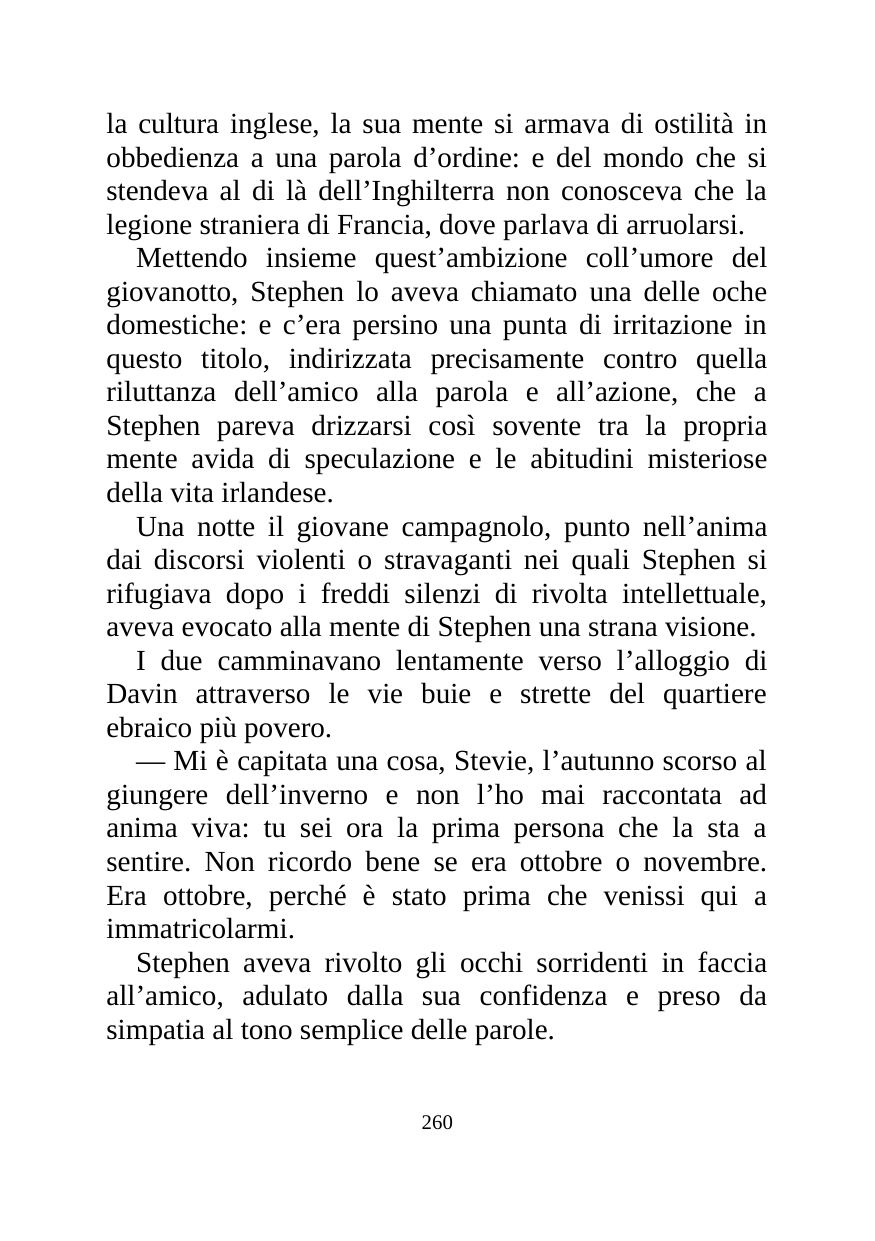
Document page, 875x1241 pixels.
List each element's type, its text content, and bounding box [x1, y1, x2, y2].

text — Mi è capitata una cosa, Stevie, l’autunno scorso al giungere dell’inverno e non l’ho mai raccontata ad anima viva: tu sei ora la prima persona che la sta a sentire. Non ricordo bene se era ottobre o novembre. Era ottobre, perché è stato prima che venissi qui a immatricolarmi. [106, 743, 768, 945]
text Stephen aveva rivolto gli occhi sorridenti in faccia all’amico, adulato dalla sua confidenza e preso da simpatia al tono semplice delle parole. [106, 945, 768, 1045]
text la cultura inglese, la sua mente si armava di ostilità in obbedienza a una parola d’ordine: e del mondo che si stendeva al di là dell’Inghilterra non conosceva che la legione straniera di Francia, dove parlava di arruolarsi. [106, 106, 768, 240]
text Mettendo insieme quest’ambizione coll’umore del giovanotto, Stephen lo aveva chiamato una delle oche domestiche: e c’era persino una punta di irritazione in questo titolo, indirizzata precisamente contro quella riluttanza dell’amico alla parola e all’azione, che a Stephen pareva drizzarsi così sovente tra la propria mente avida di speculazione e le abitudini misteriose della vita irlandese. [106, 240, 768, 509]
text Una notte il giovane campagnolo, punto nell’anima dai discorsi violenti o stravaganti nei quali Stephen si rifugiava dopo i freddi silenzi di rivolta intellettuale, aveva evocato alla mente di Stephen una strana visione. [106, 509, 768, 643]
text I due camminavano lentamente verso l’alloggio di Davin attraverso le vie buie e strette del quartiere ebraico più povero. [106, 643, 768, 743]
